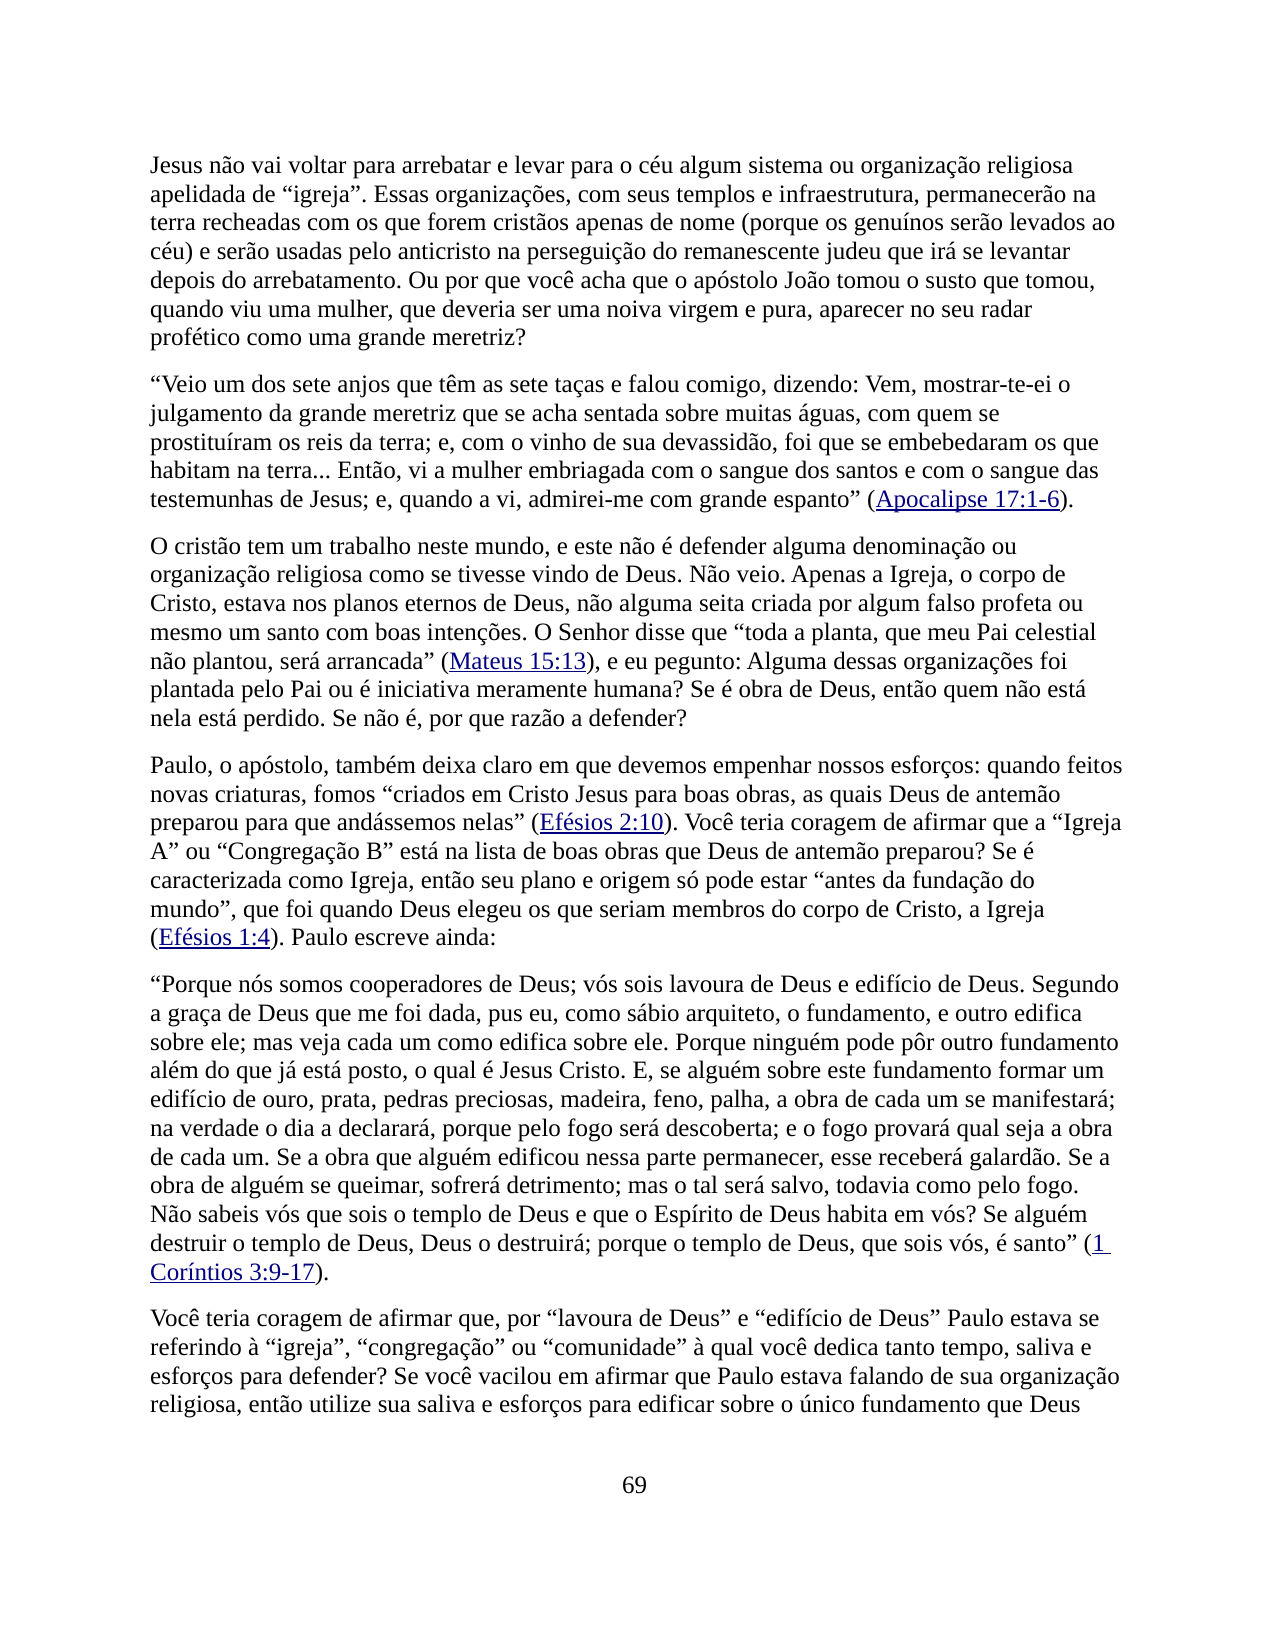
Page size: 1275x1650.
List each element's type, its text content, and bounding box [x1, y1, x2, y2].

text Paulo, o apóstolo, também deixa claro em que devemos empenhar nossos esforços: quando feitos novas criaturas, fomos “criados em Cristo Jesus para boas obras, as quais Deus de antemão preparou para que andássemos nelas” (Efésios 2:10). Você teria coragem de afirmar que a “Igreja A” ou “Congregação B” está na lista de boas obras que Deus de antemão preparou? Se é caracterizada como Igreja, então seu plano e origem só pode estar “antes da fundação do mundo”, que foi quando Deus elegeu os que seriam membros do corpo de Cristo, a Igreja (Efésios 1:4). Paulo escreve ainda: [150, 750, 1125, 951]
text Você teria coragem de afirmar que, por “lavoura de Deus” e “edifício de Deus” Paulo estava se referindo à “igreja”, “congregação” ou “comunidade” à qual você dedica tanto tempo, saliva e esforços para defender? Se você vacilou em afirmar que Paulo estava falando de sua organização religiosa, então utilize sua saliva e esforços para edificar sobre o único fundamento que Deus [150, 1303, 1125, 1418]
text Jesus não vai voltar para arrebatar e levar para o céu algum sistema ou organização religiosa apelidada de “igreja”. Essas organizações, com seus templos e infraestrutura, permanecerão na terra recheadas com os que forem cristãos apenas de nome (porque os genuínos serão levados ao céu) e serão usadas pelo anticristo na perseguição do remanescente judeu que irá se levantar depois do arrebatamento. Ou por que você acha que o apóstolo João tomou o susto que tomou, quando viu uma mulher, que deveria ser uma noiva virgem e pura, aparecer no seu radar profético como uma grande meretriz? [150, 150, 1125, 351]
text O cristão tem um trabalho neste mundo, e este não é defender alguma denominação ou organização religiosa como se tivesse vindo de Deus. Não veio. Apenas a Igreja, o corpo de Cristo, estava nos planos eternos de Deus, não alguma seita criada por algum falso profeta ou mesmo um santo com boas intenções. O Senhor disse que “toda a planta, que meu Pai celestial não plantou, será arrancada” (Mateus 15:13), e eu pegunto: Alguma dessas organizações foi plantada pelo Pai ou é iniciativa meramente humana? Se é obra de Deus, então quem não está nela está perdido. Se não é, por que razão a defender? [150, 531, 1125, 732]
text “Veio um dos sete anjos que têm as sete taças e falou comigo, dizendo: Vem, mostrar-te-ei o julgamento da grande meretriz que se acha sentada sobre muitas águas, com quem se prostituíram os reis da terra; e, com o vinho de sua devassidão, foi que se embebedaram os que habitam na terra... Então, vi a mulher embriagada com o sangue dos santos e com o sangue das testemunhas de Jesus; e, quando a vi, admirei-me com grande espanto” (Apocalipse 17:1-6). [150, 369, 1125, 513]
text “Porque nós somos cooperadores de Deus; vós sois lavoura de Deus e edifício de Deus. Segundo a graça de Deus que me foi dada, pus eu, como sábio arquiteto, o fundamento, e outro edifica sobre ele; mas veja cada um como edifica sobre ele. Porque ninguém pode pôr outro fundamento além do que já está posto, o qual é Jesus Cristo. E, se alguém sobre este fundamento formar um edifício de ouro, prata, pedras preciosas, madeira, feno, palha, a obra de cada um se manifestará; na verdade o dia a declarará, porque pelo fogo será descoberta; e o fogo provará qual seja a obra de cada um. Se a obra que alguém edificou nessa parte permanecer, esse receberá galardão. Se a obra de alguém se queimar, sofrerá detrimento; mas o tal será salvo, todavia como pelo fogo. Não sabeis vós que sois o templo de Deus e que o Espírito de Deus habita em vós? Se alguém destruir o templo de Deus, Deus o destruirá; porque o templo de Deus, que sois vós, é santo” (1 Coríntios 3:9-17). [150, 969, 1125, 1285]
